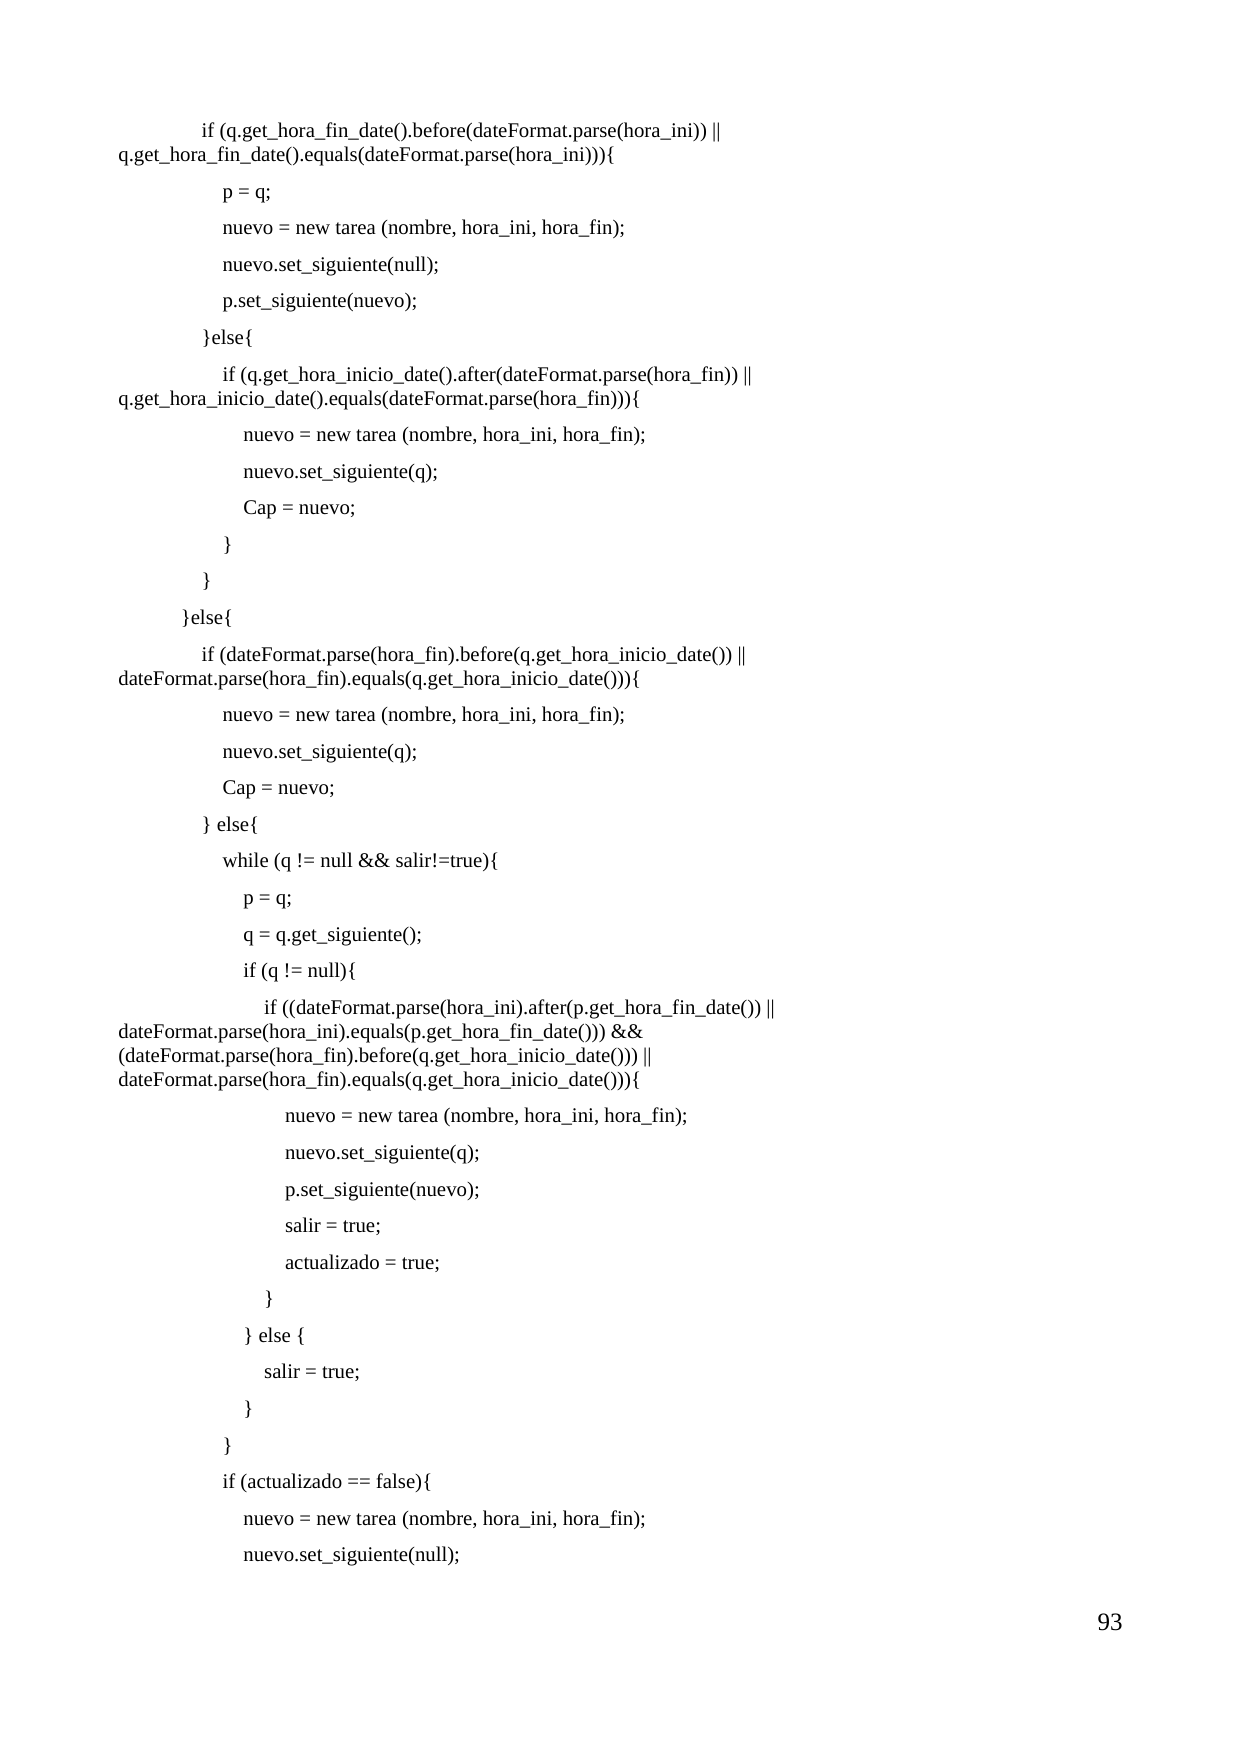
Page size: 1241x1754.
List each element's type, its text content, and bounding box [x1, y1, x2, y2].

text } else { [118, 1323, 1122, 1347]
text nuevo = new tarea (nombre, hora_ini, hora_fin); [118, 422, 1122, 446]
text Cap = nuevo; [118, 775, 1122, 799]
text } [118, 1432, 1122, 1457]
text if (q.get_hora_inicio_date().after(dateFormat.parse(hora_fin)) || q.get_hora_inicio_date().equals(dateFormat.parse(hora_fin))){ [118, 362, 1122, 410]
text }else{ [118, 605, 1122, 629]
text p.set_siguiente(nuevo); [118, 1177, 1122, 1201]
text nuevo = new tarea (nombre, hora_ini, hora_fin); [118, 215, 1122, 239]
text Cap = nuevo; [118, 495, 1122, 519]
text if (actualizado == false){ [118, 1469, 1122, 1493]
text } [118, 1286, 1122, 1310]
text p = q; [118, 179, 1122, 203]
text } [118, 1396, 1122, 1420]
text } [118, 568, 1122, 592]
text p = q; [118, 885, 1122, 909]
text } [118, 532, 1122, 556]
text q = q.get_siguiente(); [118, 922, 1122, 946]
text nuevo.set_siguiente(q); [118, 739, 1122, 763]
text nuevo = new tarea (nombre, hora_ini, hora_fin); [118, 1506, 1122, 1530]
text nuevo.set_siguiente(null); [118, 252, 1122, 276]
text }else{ [118, 325, 1122, 349]
text p.set_siguiente(nuevo); [118, 288, 1122, 312]
text actualizado = true; [118, 1250, 1122, 1274]
text } else{ [118, 812, 1122, 836]
text nuevo.set_siguiente(q); [118, 1140, 1122, 1164]
text nuevo.set_siguiente(q); [118, 459, 1122, 483]
text while (q != null && salir!=true){ [118, 848, 1122, 872]
text if (dateFormat.parse(hora_fin).before(q.get_hora_inicio_date()) || dateFormat.parse(hora_fin).equals(q.get_hora_inicio_date())){ [118, 642, 1122, 690]
text nuevo = new tarea (nombre, hora_ini, hora_fin); [118, 1103, 1122, 1127]
text nuevo.set_siguiente(null); [118, 1542, 1122, 1566]
text if (q != null){ [118, 958, 1122, 982]
text if (q.get_hora_fin_date().before(dateFormat.parse(hora_ini)) || q.get_hora_fin_date().equals(dateFormat.parse(hora_ini))){ [118, 118, 1122, 166]
text nuevo = new tarea (nombre, hora_ini, hora_fin); [118, 702, 1122, 726]
text if ((dateFormat.parse(hora_ini).after(p.get_hora_fin_date()) || dateFormat.parse(hora_ini).equals(p.get_hora_fin_date())) && (dateFormat.parse(hora_fin).before(q.get_hora_inicio_date())) || dateFormat.parse(hora_fin).equals(q.get_hora_inicio_date())){ [118, 995, 1122, 1091]
text salir = true; [118, 1359, 1122, 1383]
text salir = true; [118, 1213, 1122, 1237]
